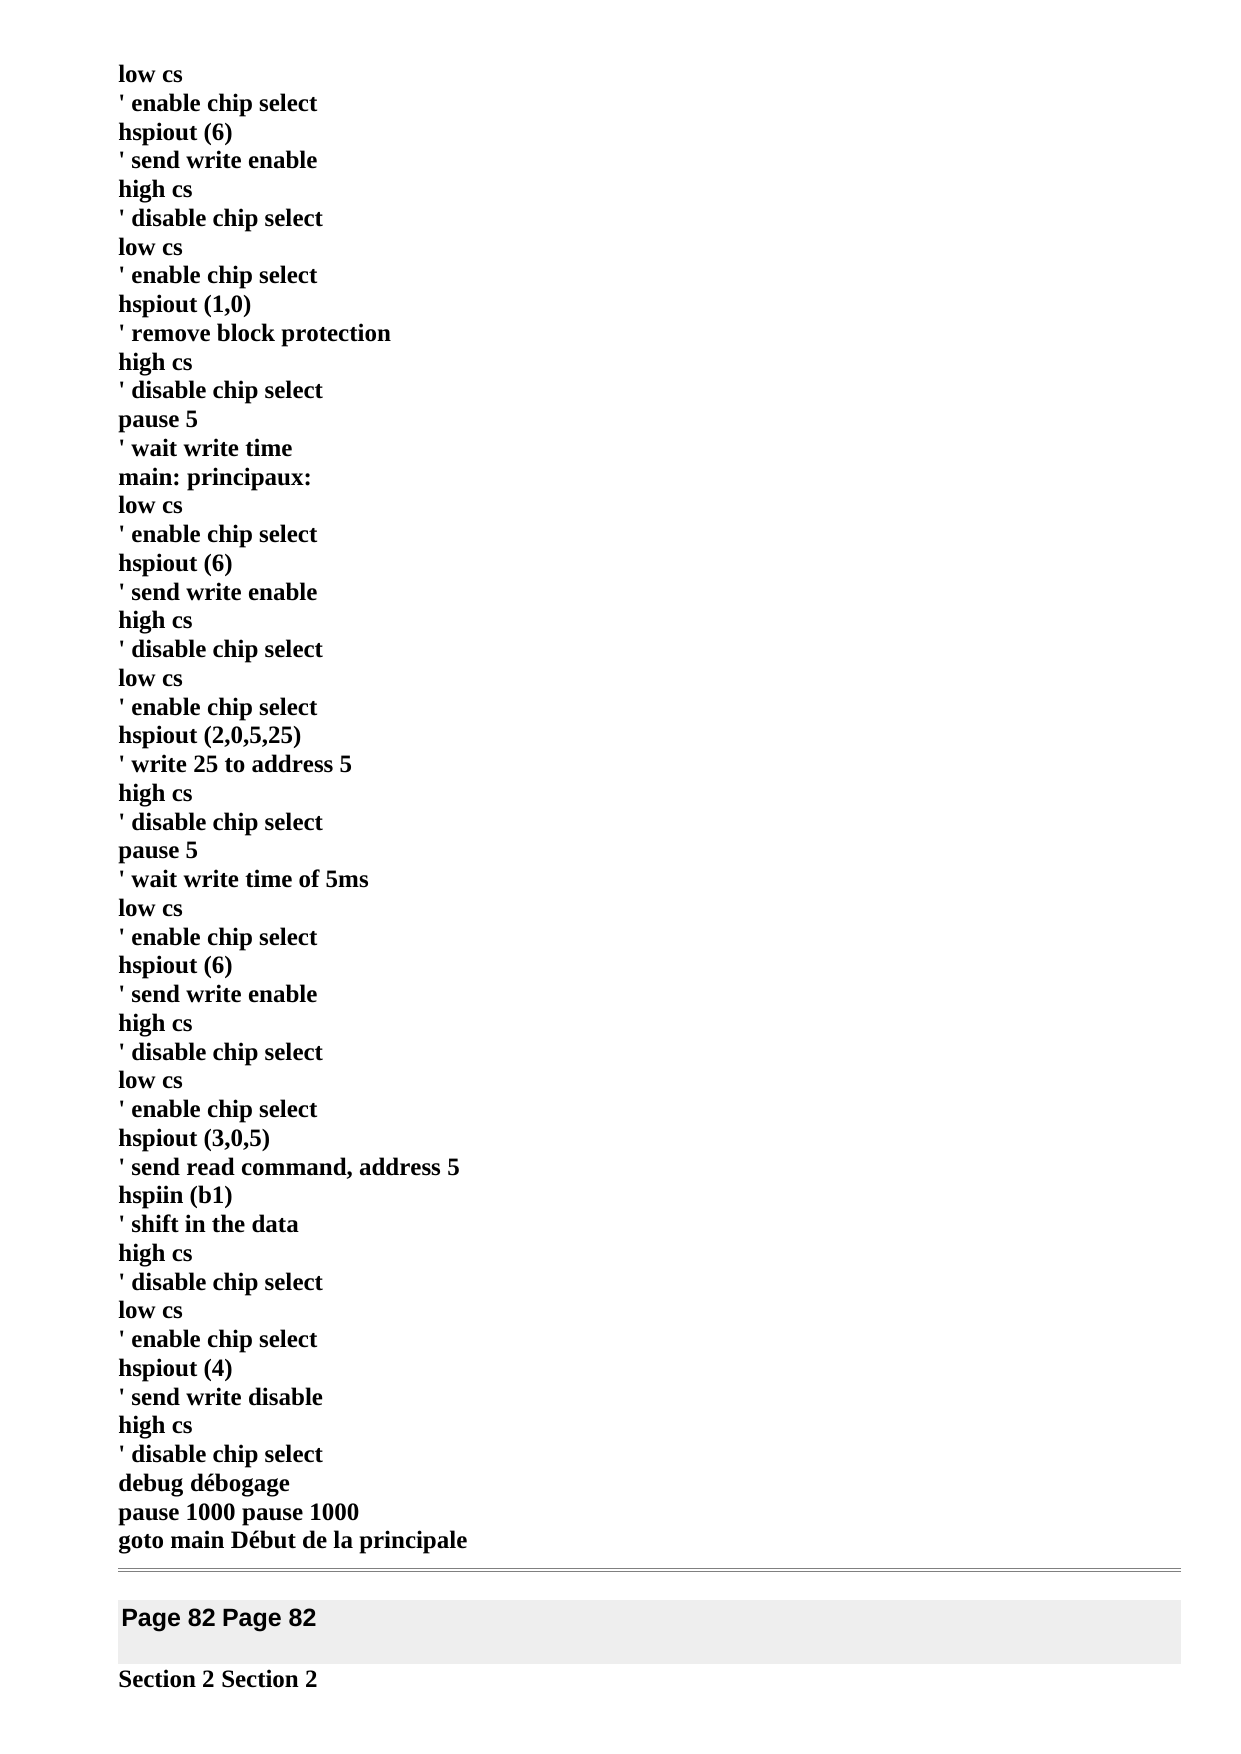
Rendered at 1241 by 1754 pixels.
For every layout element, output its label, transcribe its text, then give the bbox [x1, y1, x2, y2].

text ' wait write time [118, 433, 1181, 462]
text ' disable chip select [118, 1037, 1181, 1065]
text hspiout (3,0,5) [118, 1123, 1181, 1152]
text ' write 25 to address 5 [118, 749, 1181, 778]
text low cs [118, 232, 1181, 260]
text pause 5 [118, 404, 1181, 433]
text ' send write enable [118, 577, 1181, 605]
text hspiin (b1) [118, 1180, 1181, 1209]
text ' remove block protection [118, 318, 1181, 347]
text low cs [118, 1295, 1181, 1324]
text hspiout (6) [118, 117, 1181, 145]
text ' enable chip select [118, 692, 1181, 720]
text high cs [118, 1238, 1181, 1267]
text high cs [118, 174, 1181, 203]
text ' disable chip select [118, 1439, 1181, 1468]
text ' enable chip select [118, 88, 1181, 117]
text ' disable chip select [118, 634, 1181, 663]
text ' shift in the data [118, 1209, 1181, 1238]
text ' enable chip select [118, 519, 1181, 548]
text ' send write enable [118, 979, 1181, 1008]
text low cs [118, 893, 1181, 922]
text debug débogage [118, 1468, 1181, 1497]
text ' send read command, address 5 [118, 1152, 1181, 1180]
text ' enable chip select [118, 922, 1181, 950]
text hspiout (6) [118, 950, 1181, 979]
text ' send write enable [118, 145, 1181, 174]
text ' wait write time of 5ms [118, 864, 1181, 893]
text high cs [118, 605, 1181, 634]
text high cs [118, 347, 1181, 375]
text hspiout (4) [118, 1353, 1181, 1382]
text ' disable chip select [118, 203, 1181, 232]
text pause 5 [118, 835, 1181, 864]
text ' disable chip select [118, 375, 1181, 404]
text ' enable chip select [118, 1324, 1181, 1353]
text ' enable chip select [118, 1094, 1181, 1123]
text ' disable chip select [118, 1267, 1181, 1295]
text ' send write disable [118, 1382, 1181, 1410]
text hspiout (1,0) [118, 289, 1181, 318]
text hspiout (6) [118, 548, 1181, 577]
text high cs [118, 778, 1181, 807]
text ' enable chip select [118, 260, 1181, 289]
text low cs [118, 663, 1181, 692]
text Section 2 Section 2 [118, 1664, 1181, 1693]
text main: principaux: [118, 462, 1181, 490]
text pause 1000 pause 1000 [118, 1497, 1181, 1525]
text low cs [118, 490, 1181, 519]
table_header Page 82 Page 82 [118, 1600, 1181, 1664]
text high cs [118, 1410, 1181, 1439]
text low cs [118, 1065, 1181, 1094]
text high cs [118, 1008, 1181, 1037]
text goto main Début de la principale [118, 1525, 1181, 1554]
text hspiout (2,0,5,25) [118, 720, 1181, 749]
text low cs [118, 59, 1181, 88]
text ' disable chip select [118, 807, 1181, 835]
